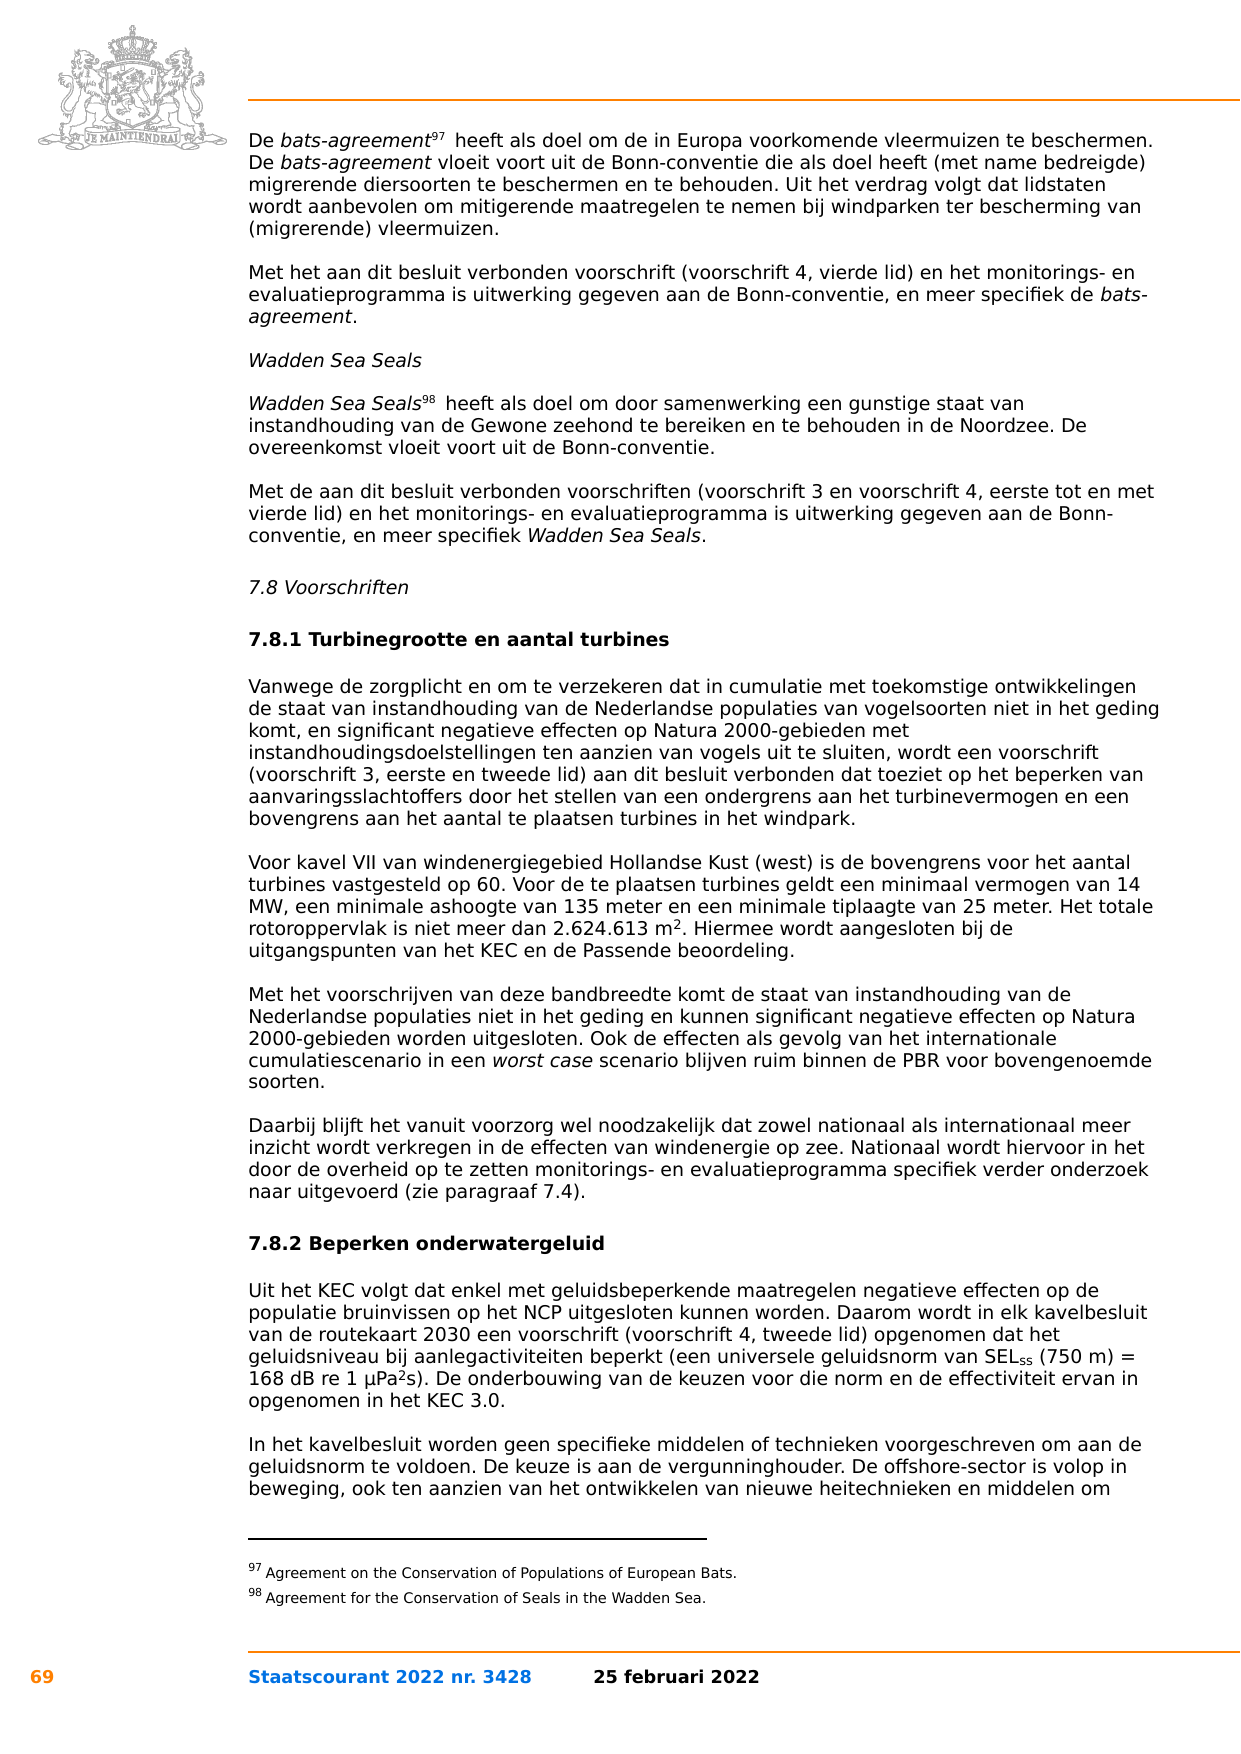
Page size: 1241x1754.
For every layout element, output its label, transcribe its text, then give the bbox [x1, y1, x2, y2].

picture [38, 25, 227, 150]
text Met het voorschrijven van deze bandbreedte komt de staat van instandhouding van de Nederlandse populaties niet in het geding en kunnen significant negatieve effecten op Natura 2000-gebieden worden uitgesloten. Ook de effecten als gevolg van het internationale cumulatiescenario in een worst case scenario blijven ruim binnen de PBR voor bovengenoemde soorten. [248, 983, 1163, 1093]
subtitle 7.8.1 Turbinegrootte en aantal turbines [248, 629, 1163, 651]
text Voor kavel VII van windenergiegebied Hollandse Kust (west) is de bovengrens voor het aantal turbines vastgesteld op 60. Voor de te plaatsen turbines geldt een minimaal vermogen van 14 MW, een minimale ashoogte van 135 meter en een minimale tiplaagte van 25 meter. Het totale rotoroppervlak is niet meer dan 2.624.613 m2. Hiermee wordt aangesloten bij de uitgangspunten van het KEC en de Passende beoordeling. [248, 852, 1163, 962]
text Met de aan dit besluit verbonden voorschriften (voorschrift 3 en voorschrift 4, eerste tot en met vierde lid) en het monitorings- en evaluatieprogramma is uitwerking gegeven aan de Bonn-conventie, en meer specifiek Wadden Sea Seals. [248, 481, 1163, 547]
text Agreement for the Conservation of Seals in the Wadden Sea. [248, 1586, 1163, 1608]
text Uit het KEC volgt dat enkel met geluidsbeperkende maatregelen negatieve effecten op de populatie bruinvissen op het NCP uitgesloten kunnen worden. Daarom wordt in elk kavelbesluit van de routekaart 2030 een voorschrift (voorschrift 4, tweede lid) opgenomen dat het geluidsniveau bij aanlegactiviteiten beperkt (een universele geluidsnorm van SELss (750 m) = 168 dB re 1 μPa2s). De onderbouwing van de keuzen voor die norm en de effectiviteit ervan in opgenomen in het KEC 3.0. [248, 1280, 1163, 1412]
text Vanwege de zorgplicht en om te verzekeren dat in cumulatie met toekomstige ontwikkelingen de staat van instandhouding van de Nederlandse populaties van vogelsoorten niet in het geding komt, en significant negatieve effecten op Natura 2000-gebieden met instandhoudingsdoelstellingen ten aanzien van vogels uit te sluiten, wordt een voorschrift (voorschrift 3, eerste en tweede lid) aan dit besluit verbonden dat toeziet op het beperken van aanvaringsslachtoffers door het stellen van een ondergrens aan het turbinevermogen en een bovengrens aan het aantal te plaatsen turbines in het windpark. [248, 676, 1163, 830]
text Daarbij blijft het vanuit voorzorg wel noodzakelijk dat zowel nationaal als internationaal meer inzicht wordt verkregen in de effecten van windenergie op zee. Nationaal wordt hiervoor in het door de overheid op te zetten monitorings- en evaluatieprogramma specifiek verder onderzoek naar uitgevoerd (zie paragraaf 7.4). [248, 1115, 1163, 1203]
subtitle 7.8 Voorschriften [248, 577, 1163, 599]
text Met het aan dit besluit verbonden voorschrift (voorschrift 4, vierde lid) en het monitorings- en evaluatieprogramma is uitwerking gegeven aan de Bonn-conventie, en meer specifiek de bats-agreement. [248, 262, 1163, 328]
subtitle Wadden Sea Seals [248, 349, 1163, 371]
text Agreement on the Conservation of Populations of European Bats. [248, 1561, 1163, 1583]
subtitle 7.8.2 Beperken onderwatergeluid [248, 1233, 1163, 1255]
text Wadden Sea Seals heeft als doel om door samenwerking een gunstige staat van instandhouding van de Gewone zeehond te bereiken en te behouden in de Noordzee. De overeenkomst vloeit voort uit de Bonn-conventie. [248, 393, 1163, 459]
text In het kavelbesluit worden geen specifieke middelen of technieken voorgeschreven om aan de geluidsnorm te voldoen. De keuze is aan de vergunninghouder. De offshore-sector is volop in beweging, ook ten aanzien van het ontwikkelen van nieuwe heitechnieken en middelen om [248, 1434, 1163, 1500]
text De bats-agreement heeft als doel om de in Europa voorkomende vleermuizen te beschermen. De bats-agreement vloeit voort uit de Bonn-conventie die als doel heeft (met name bedreigde) migrerende diersoorten te beschermen en te behouden. Uit het verdrag volgt dat lidstaten wordt aanbevolen om mitigerende maatregelen te nemen bij windparken ter bescherming van (migrerende) vleermuizen. [248, 130, 1163, 240]
